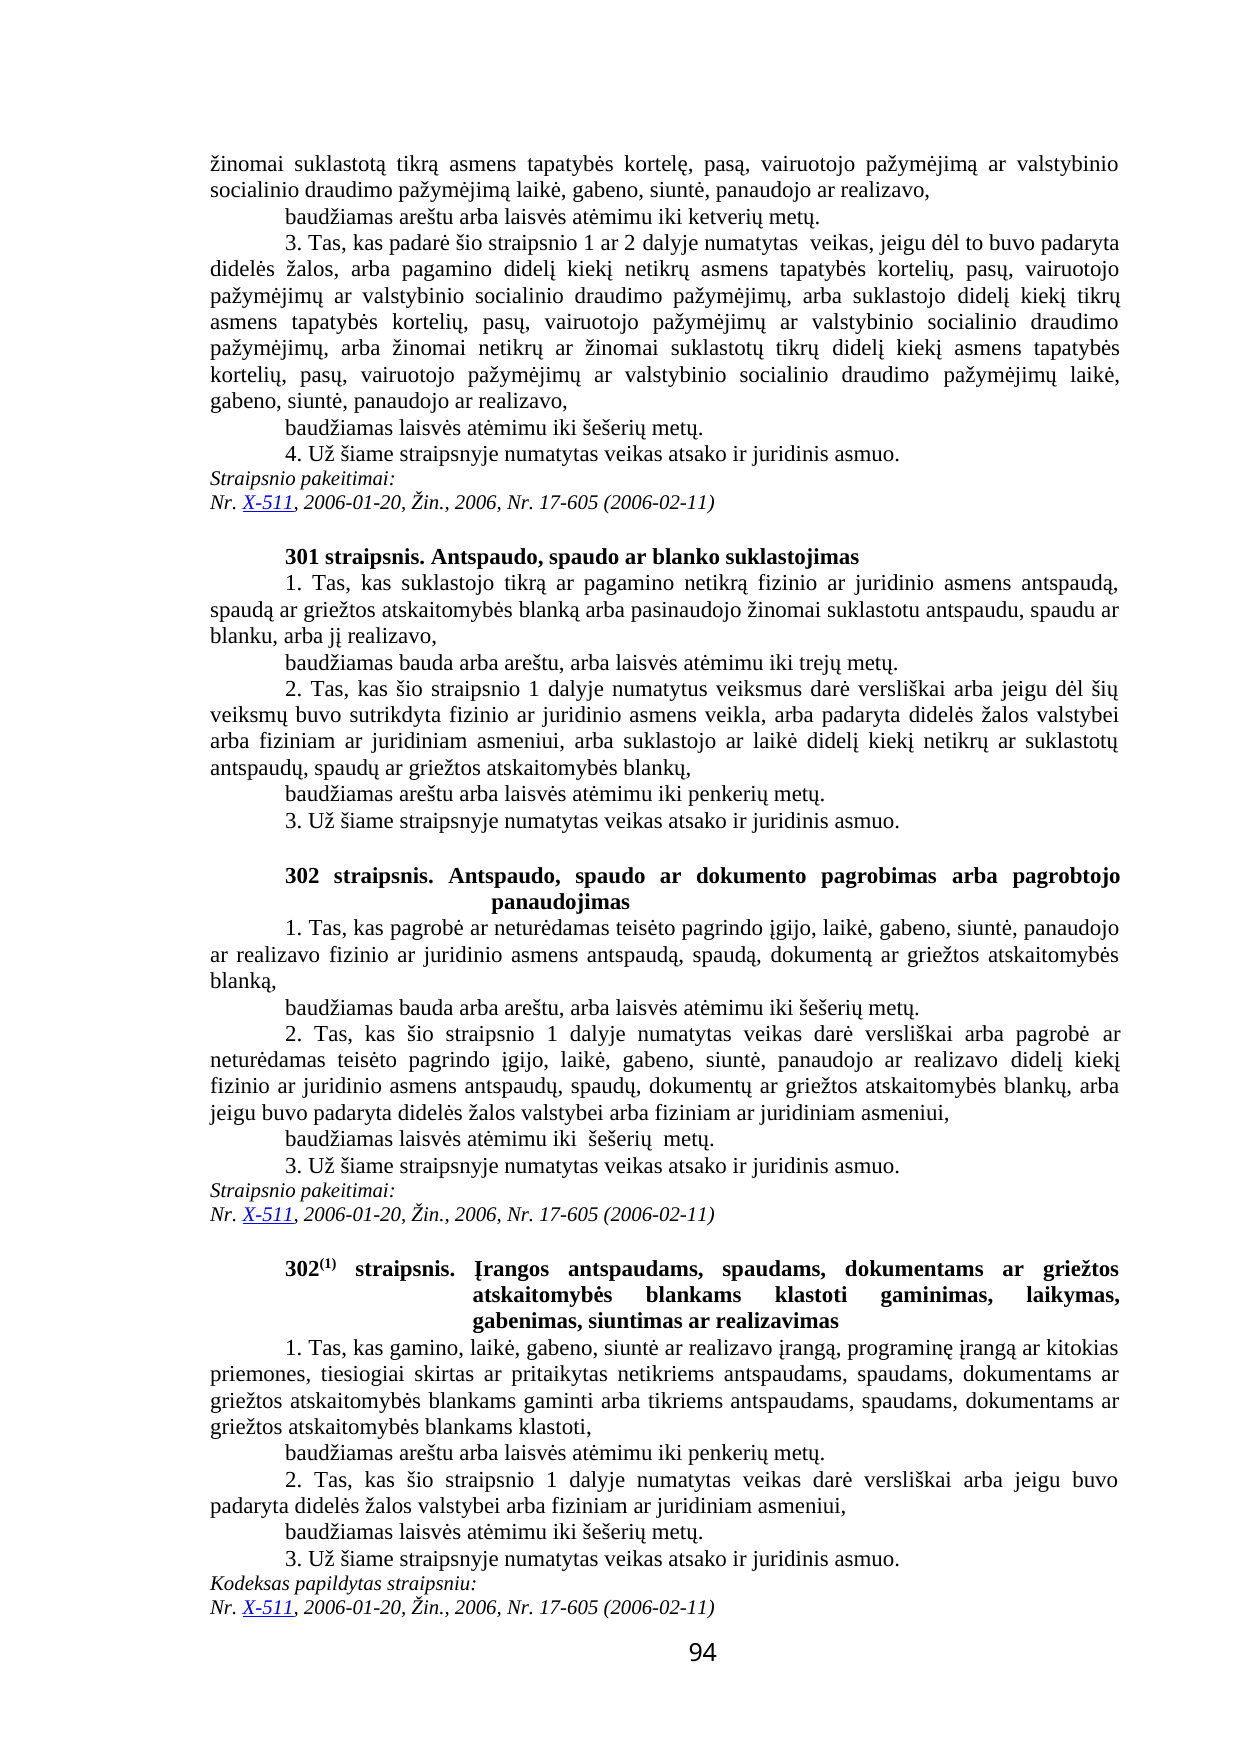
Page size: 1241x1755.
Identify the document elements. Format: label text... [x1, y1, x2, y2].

text baudžiamas bauda arba areštu, arba laisvės atėmimu iki šešerių metų. [210, 993, 1120, 1020]
text 301 straipsnis. Antspaudo, spaudo ar blanko suklastojimas [210, 543, 1120, 569]
text baudžiamas areštu arba laisvės atėmimu iki ketverių metų. [210, 203, 1120, 229]
text baudžiamas bauda arba areštu, arba laisvės atėmimu iki trejų metų. [210, 648, 1120, 675]
text Nr. X-511, 2006-01-20, Žin., 2006, Nr. 17-605 (2006-02-11) [210, 1595, 1120, 1619]
text baudžiamas laisvės atėmimu iki šešerių metų. [210, 1518, 1120, 1545]
text baudžiamas laisvės atėmimu iki šešerių metų. [210, 1125, 1120, 1152]
text baudžiamas areštu arba laisvės atėmimu iki penkerių metų. [210, 1439, 1120, 1466]
text 2. Tas, kas šio straipsnio 1 dalyje numatytas veikas darė versliškai arba jeigu buvo padaryta didelės žalos valstybei arba fiziniam ar juridiniam asmeniui, [210, 1466, 1120, 1518]
text 2. Tas, kas šio straipsnio 1 dalyje numatytas veikas darė versliškai arba pagrobė ar neturėdamas teisėto pagrindo įgijo, laikė, gabeno, siuntė, panaudojo ar realizavo didelį kiekį fizinio ar juridinio asmens antspaudų, spaudų, dokumentų ar griežtos atskaitomybės blankų, arba jeigu buvo padaryta didelės žalos valstybei arba fiziniam ar juridiniam asmeniui, [210, 1020, 1120, 1125]
text 1. Tas, kas gamino, laikė, gabeno, siuntė ar realizavo įrangą, programinę įrangą ar kitokias priemones, tiesiogiai skirtas ar pritaikytas netikriems antspaudams, spaudams, dokumentams ar griežtos atskaitomybės blankams gaminti arba tikriems antspaudams, spaudams, dokumentams ar griežtos atskaitomybės blankams klastoti, [210, 1334, 1120, 1439]
text Nr. X-511, 2006-01-20, Žin., 2006, Nr. 17-605 (2006-02-11) [210, 1202, 1120, 1226]
text 3. Už šiame straipsnyje numatytas veikas atsako ir juridinis asmuo. [210, 1152, 1120, 1178]
text 3. Už šiame straipsnyje numatytas veikas atsako ir juridinis asmuo. [210, 807, 1120, 833]
text 3. Už šiame straipsnyje numatytas veikas atsako ir juridinis asmuo. [210, 1545, 1120, 1571]
text Nr. X-511, 2006-01-20, Žin., 2006, Nr. 17-605 (2006-02-11) [210, 490, 1120, 514]
text 2. Tas, kas šio straipsnio 1 dalyje numatytus veiksmus darė versliškai arba jeigu dėl šių veiksmų buvo sutrikdyta fizinio ar juridinio asmens veikla, arba padaryta didelės žalos valstybei arba fiziniam ar juridiniam asmeniui, arba suklastojo ar laikė didelį kiekį netikrų ar suklastotų antspaudų, spaudų ar griežtos atskaitomybės blankų, [210, 675, 1120, 780]
text 1. Tas, kas pagrobė ar neturėdamas teisėto pagrindo įgijo, laikė, gabeno, siuntė, panaudojo ar realizavo fizinio ar juridinio asmens antspaudą, spaudą, dokumentą ar griežtos atskaitomybės blanką, [210, 914, 1120, 993]
text 3. Tas, kas padarė šio straipsnio 1 ar 2 dalyje numatytas veikas, jeigu dėl to buvo padaryta didelės žalos, arba pagamino didelį kiekį netikrų asmens tapatybės kortelių, pasų, vairuotojo pažymėjimų ar valstybinio socialinio draudimo pažymėjimų, arba suklastojo didelį kiekį tikrų asmens tapatybės kortelių, pasų, vairuotojo pažymėjimų ar valstybinio socialinio draudimo pažymėjimų, arba žinomai netikrų ar žinomai suklastotų tikrų didelį kiekį asmens tapatybės kortelių, pasų, vairuotojo pažymėjimų ar valstybinio socialinio draudimo pažymėjimų laikė, gabeno, siuntė, panaudojo ar realizavo, [210, 229, 1120, 413]
text baudžiamas laisvės atėmimu iki šešerių metų. [210, 413, 1120, 440]
text Kodeksas papildytas straipsniu: [210, 1571, 1120, 1595]
text žinomai suklastotą tikrą asmens tapatybės kortelę, pasą, vairuotojo pažymėjimą ar valstybinio socialinio draudimo pažymėjimą laikė, gabeno, siuntė, panaudojo ar realizavo, [210, 150, 1120, 203]
text 302(1) straipsnis. Įrangos antspaudams, spaudams, dokumentams ar griežtos atskaitomybės blankams klastoti gaminimas, laikymas, gabenimas, siuntimas ar realizavimas [285, 1255, 1120, 1334]
text Straipsnio pakeitimai: [210, 1178, 1120, 1202]
text baudžiamas areštu arba laisvės atėmimu iki penkerių metų. [210, 780, 1120, 807]
text 1. Tas, kas suklastojo tikrą ar pagamino netikrą fizinio ar juridinio asmens antspaudą, spaudą ar griežtos atskaitomybės blanką arba pasinaudojo žinomai suklastotu antspaudu, spaudu ar blanku, arba jį realizavo, [210, 569, 1120, 648]
text Straipsnio pakeitimai: [210, 466, 1120, 490]
text 302 straipsnis. Antspaudo, spaudo ar dokumento pagrobimas arba pagrobtojo panaudojimas [285, 862, 1120, 914]
text 4. Už šiame straipsnyje numatytas veikas atsako ir juridinis asmuo. [210, 440, 1120, 466]
